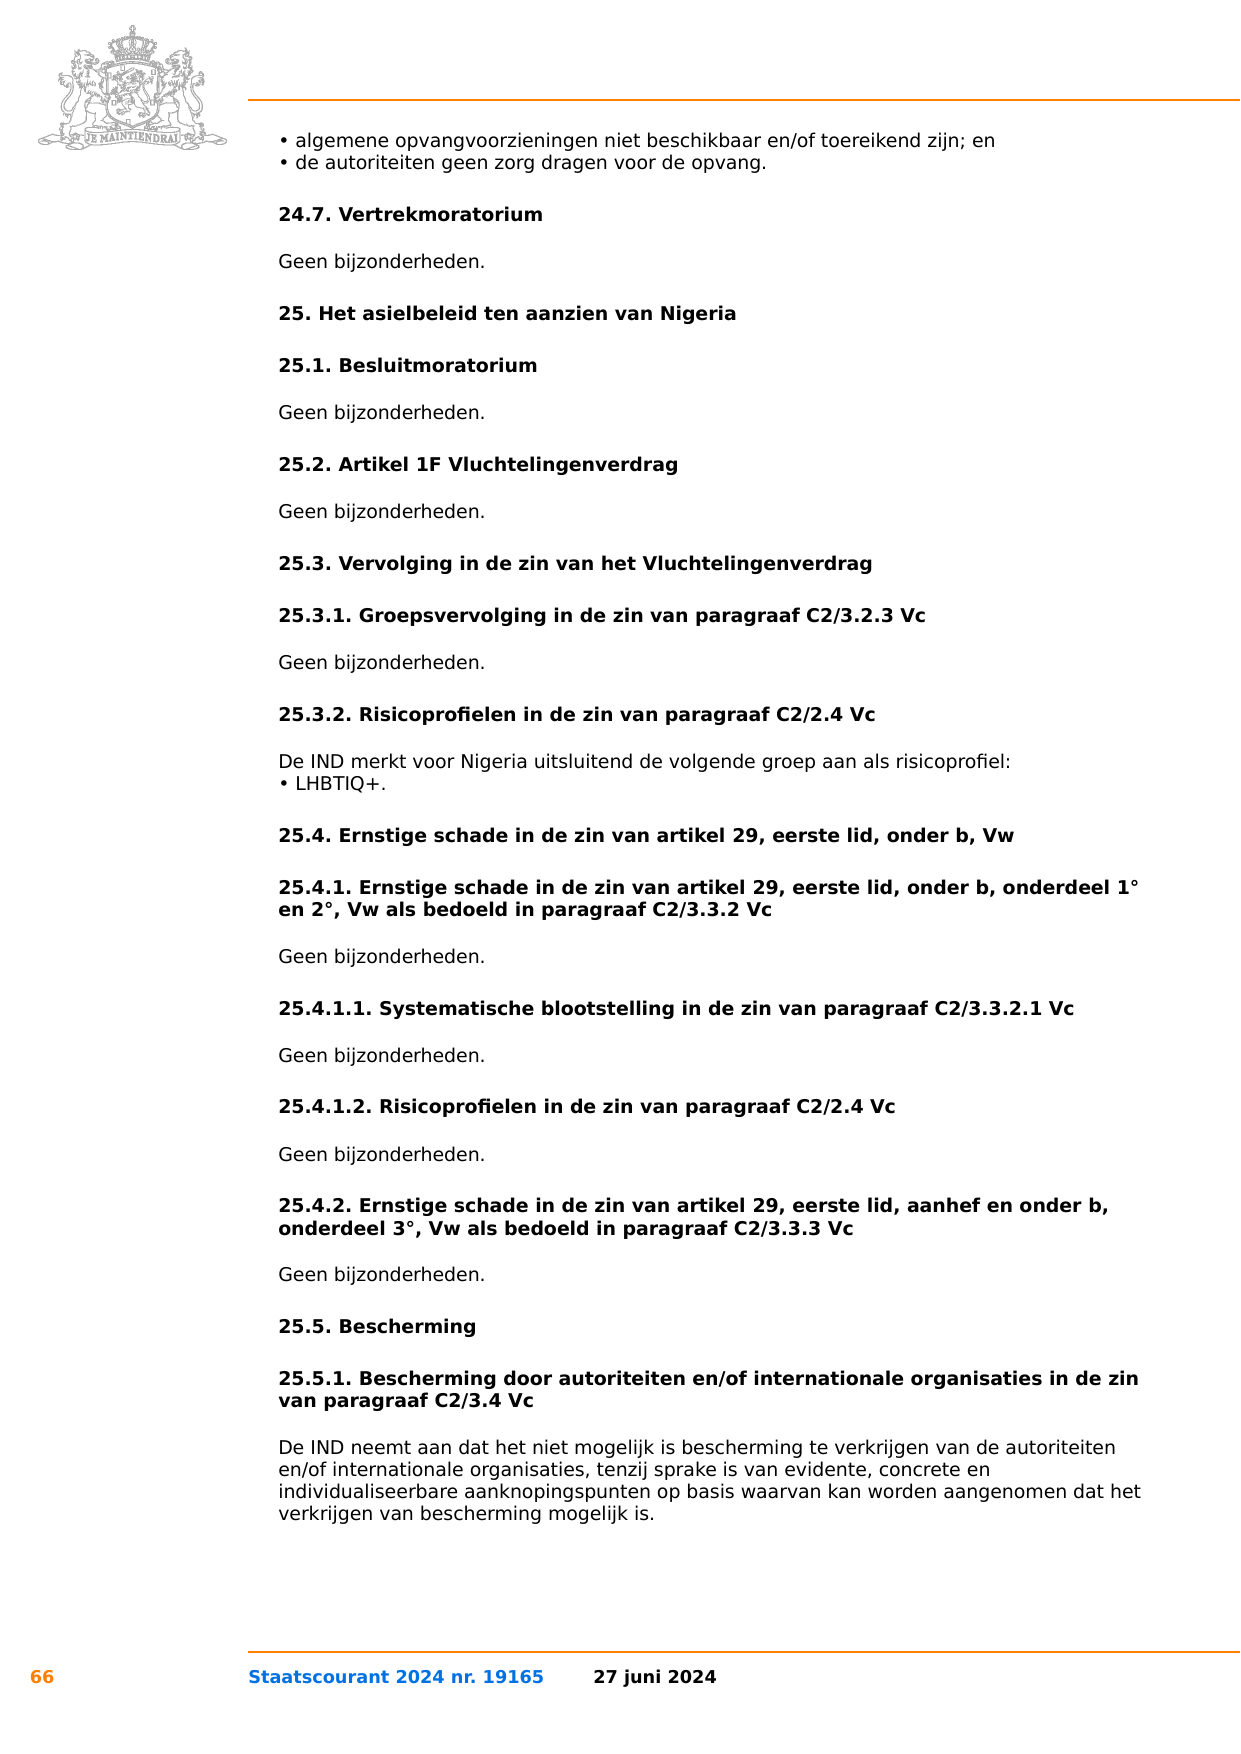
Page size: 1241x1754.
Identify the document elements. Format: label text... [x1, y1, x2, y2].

text Geen bijzonderheden. [278, 402, 1163, 424]
subtitle 25.5.1. Bescherming door autoriteiten en/of internationale organisaties in de zin van paragraaf C2/3.4 Vc [278, 1368, 1163, 1412]
text Geen bijzonderheden. [278, 1143, 1163, 1165]
subtitle 25. Het asielbeleid ten aanzien van Nigeria [278, 303, 1163, 325]
text Geen bijzonderheden. [278, 946, 1163, 967]
subtitle 25.3. Vervolging in de zin van het Vluchtelingenverdrag [278, 553, 1163, 575]
subtitle 25.3.1. Groepsvervolging in de zin van paragraaf C2/3.2.3 Vc [278, 605, 1163, 627]
subtitle 25.2. Artikel 1F Vluchtelingenverdrag [278, 454, 1163, 476]
picture [38, 25, 227, 150]
text • algemene opvangvoorzieningen niet beschikbaar en/of toereikend zijn; en [278, 130, 1163, 152]
text Geen bijzonderheden. [278, 1264, 1163, 1286]
text Geen bijzonderheden. [278, 501, 1163, 523]
text De IND neemt aan dat het niet mogelijk is bescherming te verkrijgen van de autoriteiten en/of internationale organisaties, tenzij sprake is van evidente, concrete en individualiseerbare aanknopingspunten op basis waarvan kan worden aangenomen dat het verkrijgen van bescherming mogelijk is. [278, 1437, 1163, 1525]
text • LHBTIQ+. [278, 773, 1163, 794]
subtitle 25.1. Besluitmoratorium [278, 355, 1163, 377]
subtitle 25.4.1. Ernstige schade in de zin van artikel 29, eerste lid, onder b, onderdeel 1° en 2°, Vw als bedoeld in paragraaf C2/3.3.2 Vc [278, 877, 1163, 921]
subtitle 24.7. Vertrekmoratorium [278, 204, 1163, 226]
subtitle 25.3.2. Risicoprofielen in de zin van paragraaf C2/2.4 Vc [278, 704, 1163, 726]
subtitle 25.4. Ernstige schade in de zin van artikel 29, eerste lid, onder b, Vw [278, 824, 1163, 847]
text Geen bijzonderheden. [278, 1044, 1163, 1066]
subtitle 25.4.2. Ernstige schade in de zin van artikel 29, eerste lid, aanhef en onder b, onderdeel 3°, Vw als bedoeld in paragraaf C2/3.3.3 Vc [278, 1195, 1163, 1239]
text De IND merkt voor Nigeria uitsluitend de volgende groep aan als risicoprofiel: [278, 751, 1163, 773]
subtitle 25.4.1.1. Systematische blootstelling in de zin van paragraaf C2/3.3.2.1 Vc [278, 997, 1163, 1019]
subtitle 25.4.1.2. Risicoprofielen in de zin van paragraaf C2/2.4 Vc [278, 1096, 1163, 1118]
text • de autoriteiten geen zorg dragen voor de opvang. [278, 152, 1163, 174]
text Geen bijzonderheden. [278, 652, 1163, 674]
subtitle 25.5. Bescherming [278, 1316, 1163, 1338]
text Geen bijzonderheden. [278, 251, 1163, 273]
